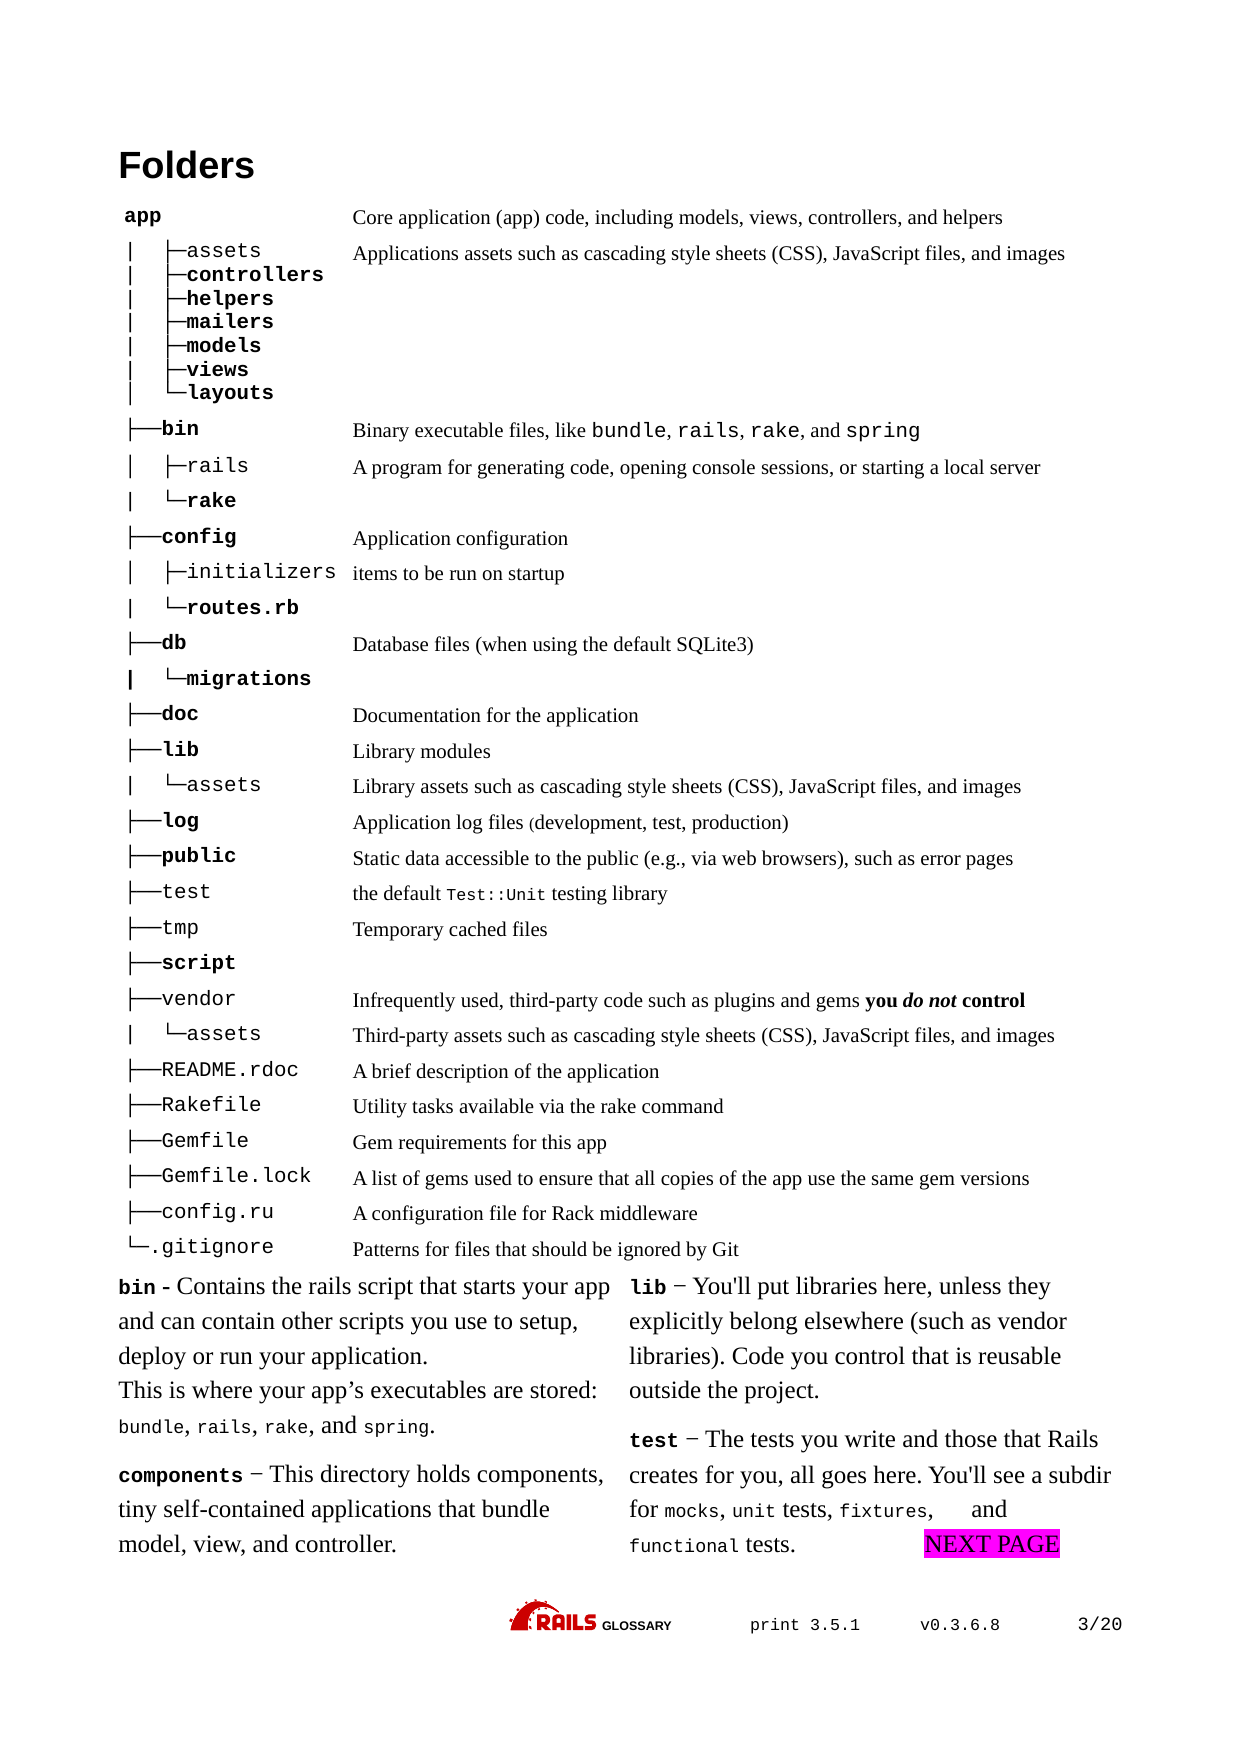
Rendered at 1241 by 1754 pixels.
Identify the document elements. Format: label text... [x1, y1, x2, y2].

table_cell ├──db [118, 627, 347, 662]
table_cell Static data accessible to the public (e.g., via web browsers), such as error pages [347, 840, 1120, 875]
table_cell Library assets such as cascading style sheets (CSS), JavaScript files, and images [347, 769, 1120, 804]
table_cell ├──Gemfile [118, 1124, 347, 1160]
table_cell Database files (when using the default SQLite3) [347, 627, 1120, 662]
table_cell Patterns for files that should be ignored by Git [347, 1231, 1120, 1266]
table_cell Documentation for the application [347, 698, 1120, 733]
subtitle Folders [118, 143, 611, 187]
table_cell ├──script [118, 947, 347, 982]
table_cell ├──config [118, 520, 347, 556]
table_cell ├──Rakefile [118, 1089, 347, 1124]
table_cell A brief description of the application [347, 1053, 1120, 1089]
table_cell | └─rake [118, 485, 347, 520]
table_header app [118, 199, 347, 235]
table_cell Library modules [347, 733, 1120, 769]
text lib − You'll put libraries here, unless they explicitly belong elsewhere (such as vendor libraries). Code you control that is reusable outside the project. [629, 1271, 1122, 1404]
table_cell ├──vendor [118, 982, 347, 1018]
table_cell A list of gems used to ensure that all copies of the app use the same gem versions [347, 1160, 1120, 1195]
table_cell ├──log [118, 804, 347, 840]
table_cell items to be run on startup [347, 556, 1120, 591]
table_header Core application (app) code, including models, views, controllers, and helpers [347, 199, 1120, 235]
text test − The tests you write and those that Rails creates for you, all goes here. You'll see a subdir for mocks, unit tests, fixtures, and functional tests. NEXT PAGE [629, 1424, 1122, 1558]
text bin - Contains the rails script that starts your app and can contain other scripts you use to setup, deploy or run your application. This is where your app’s executables are stored: bundle, rails, rake, and spring. [118, 1271, 611, 1439]
table_cell Infrequently used, third-party code such as plugins and gems you do not control [347, 982, 1120, 1018]
table_cell ├──public [118, 840, 347, 875]
table_cell ├──config.ru [118, 1195, 347, 1231]
table_cell [347, 591, 1120, 627]
table_cell Third-party assets such as cascading style sheets (CSS), JavaScript files, and images [347, 1018, 1120, 1053]
table_cell ├──test [118, 875, 347, 911]
table_cell | └─migrations [118, 662, 347, 698]
table_cell Gem requirements for this app [347, 1124, 1120, 1160]
table_cell | ├─assets | ├─controllers | ├─helpers | ├─mailers | ├─models | ├─views │ └─layouts [118, 235, 347, 412]
table_cell | └─assets [118, 1018, 347, 1053]
table_cell the default Test::Unit testing library [347, 875, 1120, 911]
table_cell | └─assets [118, 769, 347, 804]
table_cell Application configuration [347, 520, 1120, 556]
table_cell ├──Gemfile.lock [118, 1160, 347, 1195]
table_cell Application log files (development, test, production) [347, 804, 1120, 840]
table_cell [347, 485, 1120, 520]
table_cell [347, 947, 1120, 982]
table_cell ├──README.rdoc [118, 1053, 347, 1089]
table_cell ├──tmp [118, 911, 347, 947]
table_cell ├──bin [118, 412, 347, 449]
table_cell Applications assets such as cascading style sheets (CSS), JavaScript files, and images [347, 235, 1120, 412]
table_cell Temporary cached files [347, 911, 1120, 947]
table_cell A configuration file for Rack middleware [347, 1195, 1120, 1231]
table_cell Utility tasks available via the rake command [347, 1089, 1120, 1124]
table_cell │ ├─initializers [118, 556, 347, 591]
table_cell A program for generating code, opening console sessions, or starting a local server [347, 449, 1120, 484]
text components − This directory holds components, tiny self-contained applications that bundle model, view, and controller. [118, 1459, 611, 1558]
table_cell │ ├─rails [118, 449, 347, 484]
table_cell Binary executable files, like bundle, rails, rake, and spring [347, 412, 1120, 449]
table_cell | └─routes.rb [118, 591, 347, 627]
table_cell [347, 662, 1120, 698]
table_cell ├──doc [118, 698, 347, 733]
table_cell └─.gitignore [118, 1231, 347, 1266]
table_cell ├──lib [118, 733, 347, 769]
